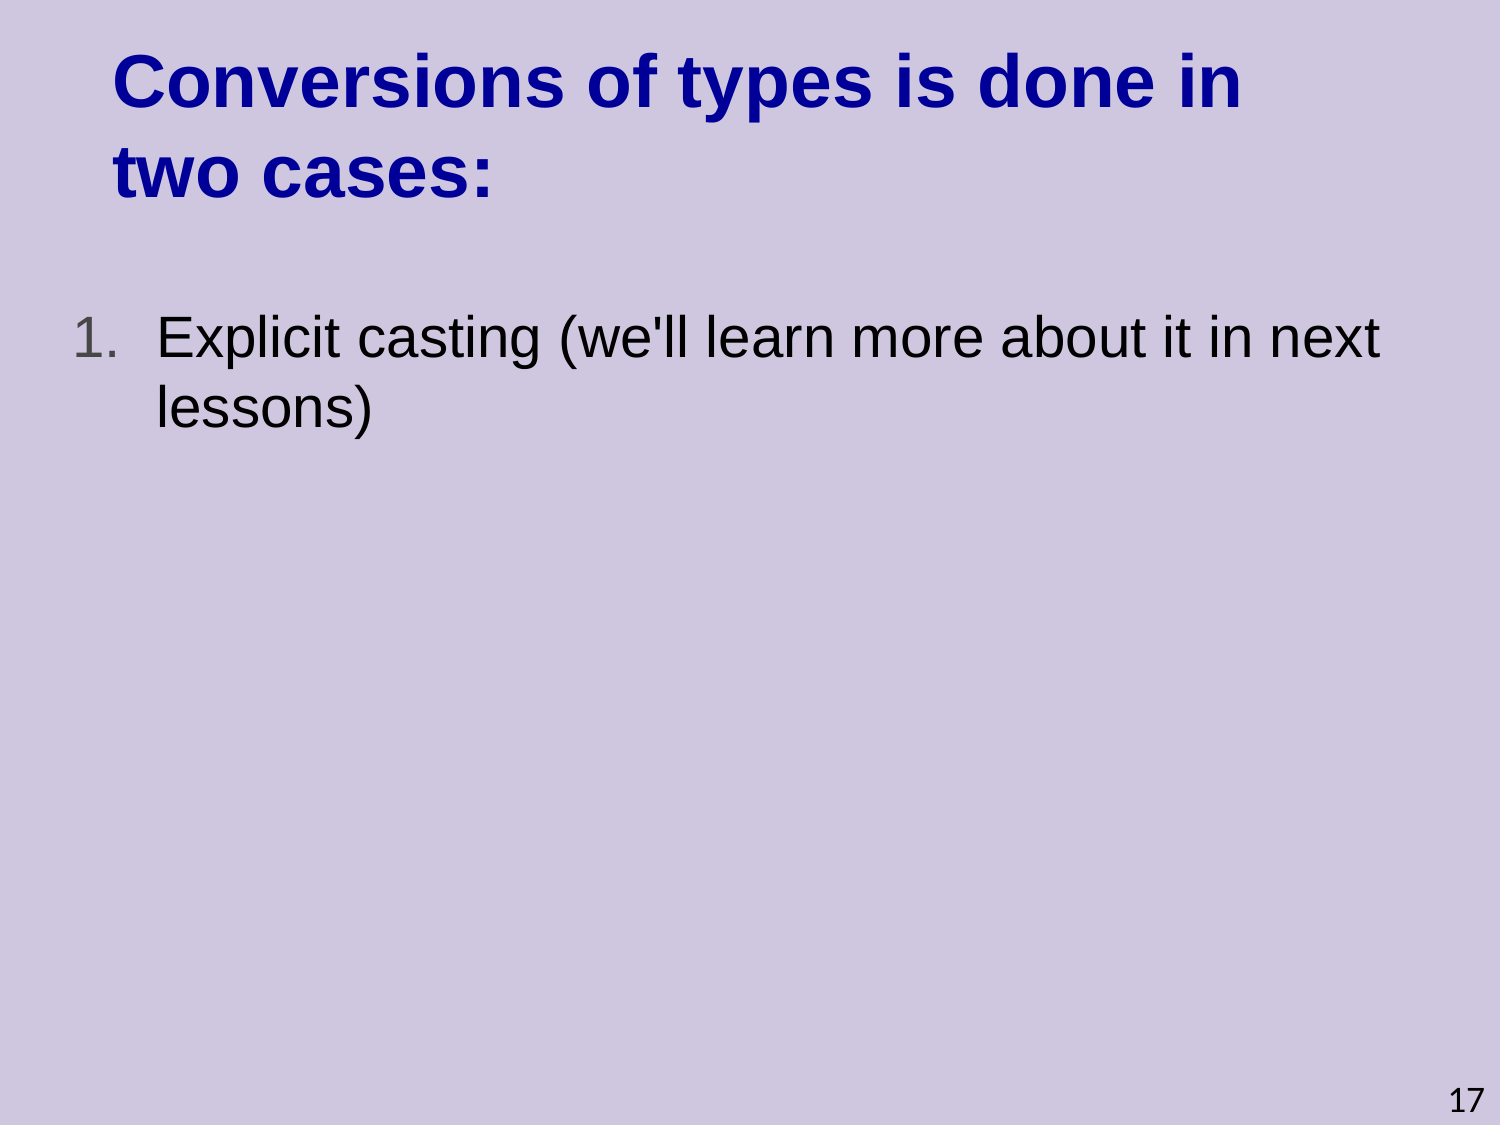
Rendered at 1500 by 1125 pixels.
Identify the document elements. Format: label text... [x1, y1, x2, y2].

title Conversions of types is done in two cases: [112, 32, 1381, 215]
text_box [1428, 1069, 1500, 1125]
list Explicit casting (we'll learn more about it in next lessons) [0, 215, 1412, 853]
